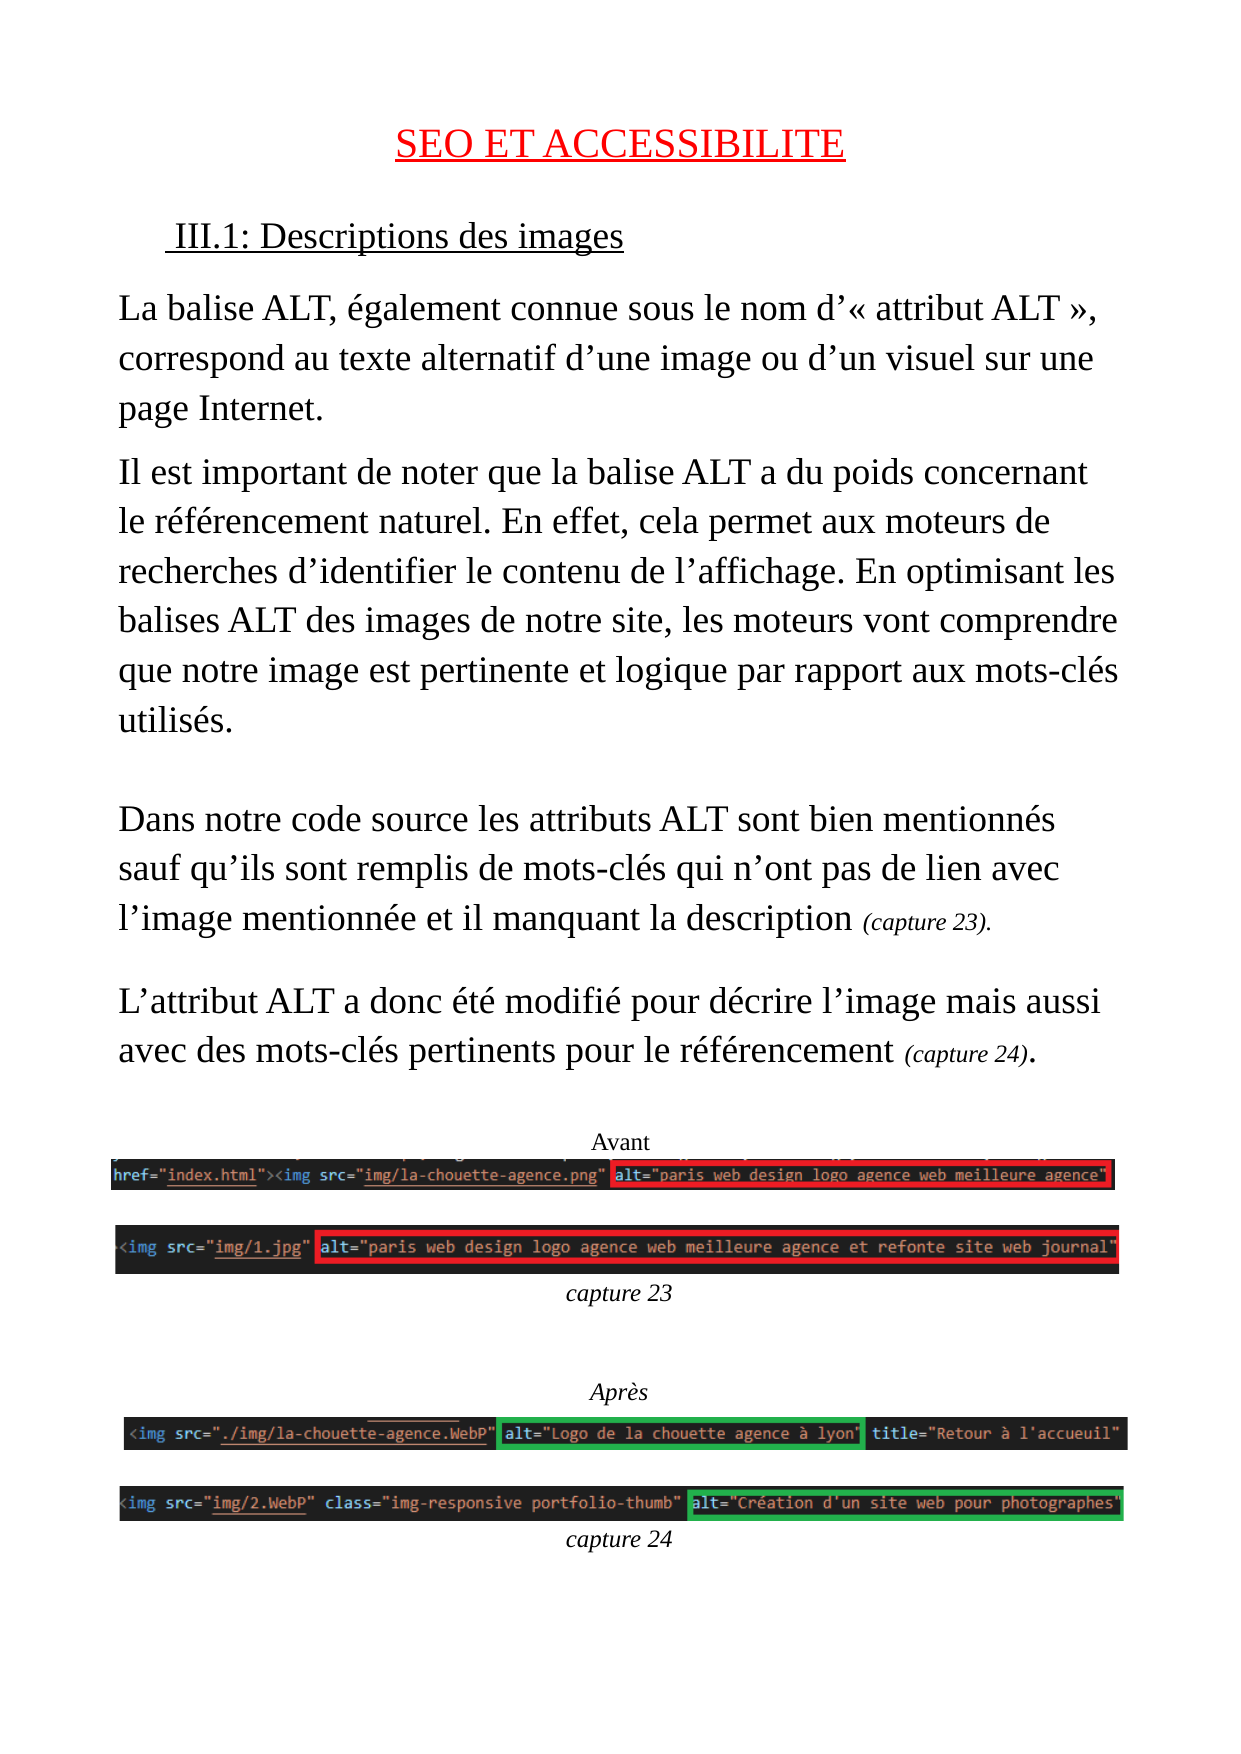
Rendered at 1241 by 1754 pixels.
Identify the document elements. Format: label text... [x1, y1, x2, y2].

picture [115, 1225, 1120, 1274]
picture [111, 1159, 1115, 1190]
text Dans notre code source les attributs ALT sont bien mentionnés sauf qu’ils sont remplis de mots-clés qui n’ont pas de lien avec l’image mentionnée et il manquant la description (capture 23). [118, 796, 1122, 938]
picture [119, 1486, 1124, 1521]
text SEO ET ACCESSIBILITE [118, 118, 1122, 166]
text Après [118, 1377, 1122, 1406]
text capture 24 [118, 1487, 1122, 1553]
text L’attribut ALT a donc été modifié pour décrire l’image mais aussi avec des mots-clés pertinents pour le référencement (capture 24). [118, 978, 1122, 1071]
picture [123, 1417, 1128, 1450]
text Avant [118, 1127, 1122, 1156]
text Il est important de noter que la balise ALT a du poids concernant le référencement naturel. En effet, cela permet aux moteurs de recherches d’identifier le contenu de l’affichage. En optimisant les balises ALT des images de notre site, les moteurs vont comprendre que notre image est pertinente et logique par rapport aux mots-clés utilisés. [118, 449, 1122, 740]
text III.1: Descriptions des images [118, 214, 1122, 257]
text La balise ALT, également connue sous le nom d’« attribut ALT », correspond au texte alternatif d’une image ou d’un visuel sur une page Internet. [118, 286, 1122, 428]
text capture 23 [118, 1227, 1122, 1307]
